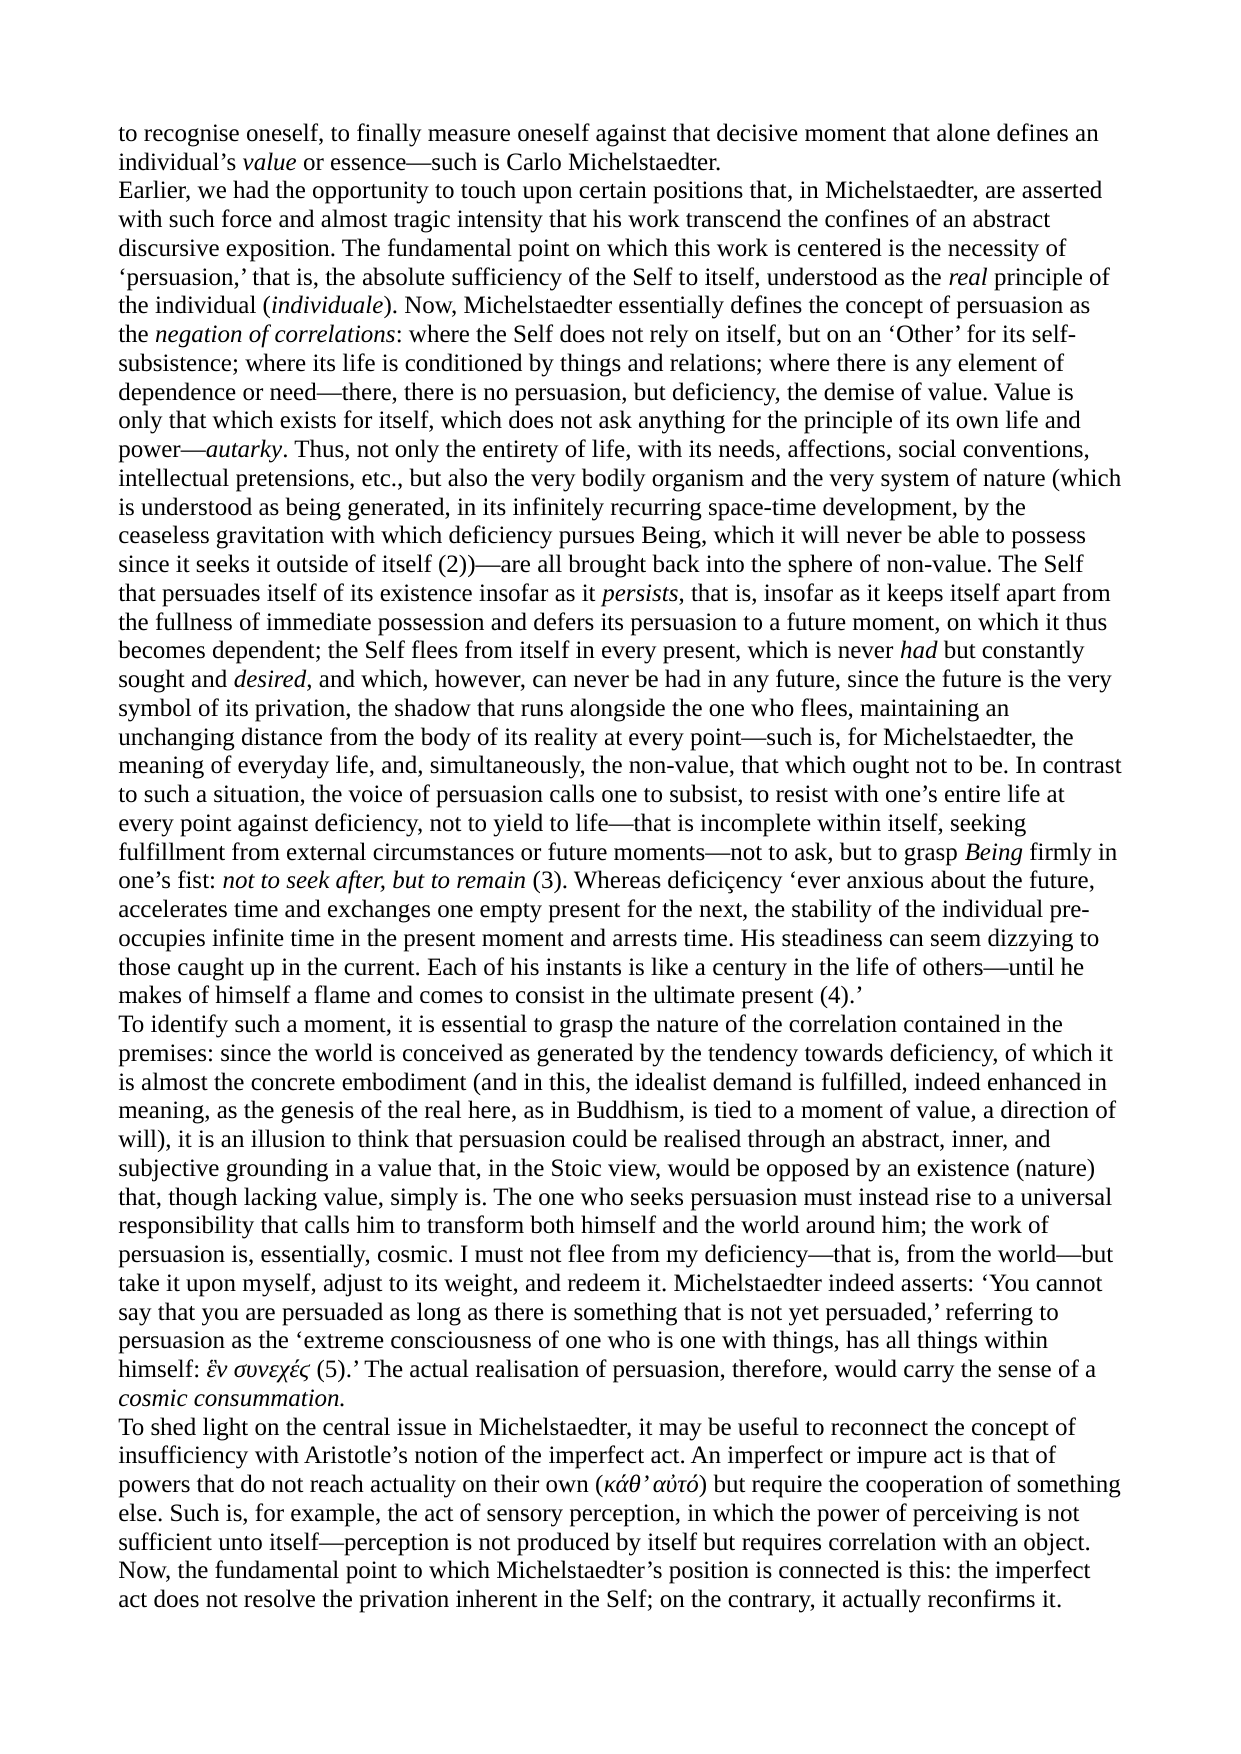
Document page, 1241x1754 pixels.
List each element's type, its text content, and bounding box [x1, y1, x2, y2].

text Earlier, we had the opportunity to touch upon certain positions that, in Michelstaedter, are asserted with such force and almost tragic intensity that his work transcend the confines of an abstract discursive exposition. The fundamental point on which this work is centered is the necessity of ‘persuasion,’ that is, the absolute sufficiency of the Self to itself, understood as the real principle of the individual (individuale). Now, Michelstaedter essentially defines the concept of persuasion as the negation of correlations: where the Self does not rely on itself, but on an ‘Other’ for its self-subsistence; where its life is conditioned by things and relations; where there is any element of dependence or need—there, there is no persuasion, but deficiency, the demise of value. Value is only that which exists for itself, which does not ask anything for the principle of its own life and power—autarky. Thus, not only the entirety of life, with its needs, affections, social conventions, intellectual pretensions, etc., but also the very bodily organism and the very system of nature (which is understood as being generated, in its infinitely recurring space-time development, by the ceaseless gravitation with which deficiency pursues Being, which it will never be able to possess since it seeks it outside of itself (2))—are all brought back into the sphere of non-value. The Self that persuades itself of its existence insofar as it persists, that is, insofar as it keeps itself apart from the fullness of immediate possession and defers its persuasion to a future moment, on which it thus becomes dependent; the Self flees from itself in every present, which is never had but constantly sought and desired, and which, however, can never be had in any future, since the future is the very symbol of its privation, the shadow that runs alongside the one who flees, maintaining an unchanging distance from the body of its reality at every point—such is, for Michelstaedter, the meaning of everyday life, and, simultaneously, the non-value, that which ought not to be. In contrast to such a situation, the voice of persuasion calls one to subsist, to resist with one’s entire life at every point against deficiency, not to yield to life—that is incomplete within itself, seeking fulfillment from external circumstances or future moments—not to ask, but to grasp Being firmly in one’s fist: not to seek after, but to remain (3). Whereas deficiçency ‘ever anxious about the future, accelerates time and exchanges one empty present for the next, the stability of the individual pre-occupies infinite time in the present moment and arrests time. His steadiness can seem dizzying to those caught up in the current. Each of his instants is like a century in the life of others—until he makes of himself a flame and comes to consist in the ultimate present (4).’ [118, 176, 1122, 1009]
text To identify such a moment, it is essential to grasp the nature of the correlation contained in the premises: since the world is conceived as generated by the tendency towards deficiency, of which it is almost the concrete embodiment (and in this, the idealist demand is fulfilled, indeed enhanced in meaning, as the genesis of the real here, as in Buddhism, is tied to a moment of value, a direction of will), it is an illusion to think that persuasion could be realised through an abstract, inner, and subjective grounding in a value that, in the Stoic view, would be opposed by an existence (nature) that, though lacking value, simply is. The one who seeks persuasion must instead rise to a universal responsibility that calls him to transform both himself and the world around him; the work of persuasion is, essentially, cosmic. I must not flee from my deficiency—that is, from the world—but take it upon myself, adjust to its weight, and redeem it. Michelstaedter indeed asserts: ‘You cannot say that you are persuaded as long as there is something that is not yet persuaded,’ referring to persuasion as the ‘extreme consciousness of one who is one with things, has all things within himself: ἓν συνεχέϛ (5).’ The actual realisation of persuasion, therefore, would carry the sense of a cosmic consummation. [118, 1009, 1122, 1412]
text Now, the fundamental point to which Michelstaedter’s position is connected is this: the imperfect act does not resolve the privation inherent in the Self; on the contrary, it actually reconfirms it. [118, 1556, 1122, 1613]
text to recognise oneself, to finally measure oneself against that decisive moment that alone defines an individual’s value or essence—such is Carlo Michelstaedter. [118, 118, 1122, 176]
text To shed light on the central issue in Michelstaedter, it may be useful to reconnect the concept of insufficiency with Aristotle’s notion of the imperfect act. An imperfect or impure act is that of powers that do not reach actuality on their own (κάθ’ αὐτό) but require the cooperation of something else. Such is, for example, the act of sensory perception, in which the power of perceiving is not sufficient unto itself—perception is not produced by itself but requires correlation with an object. [118, 1412, 1122, 1556]
